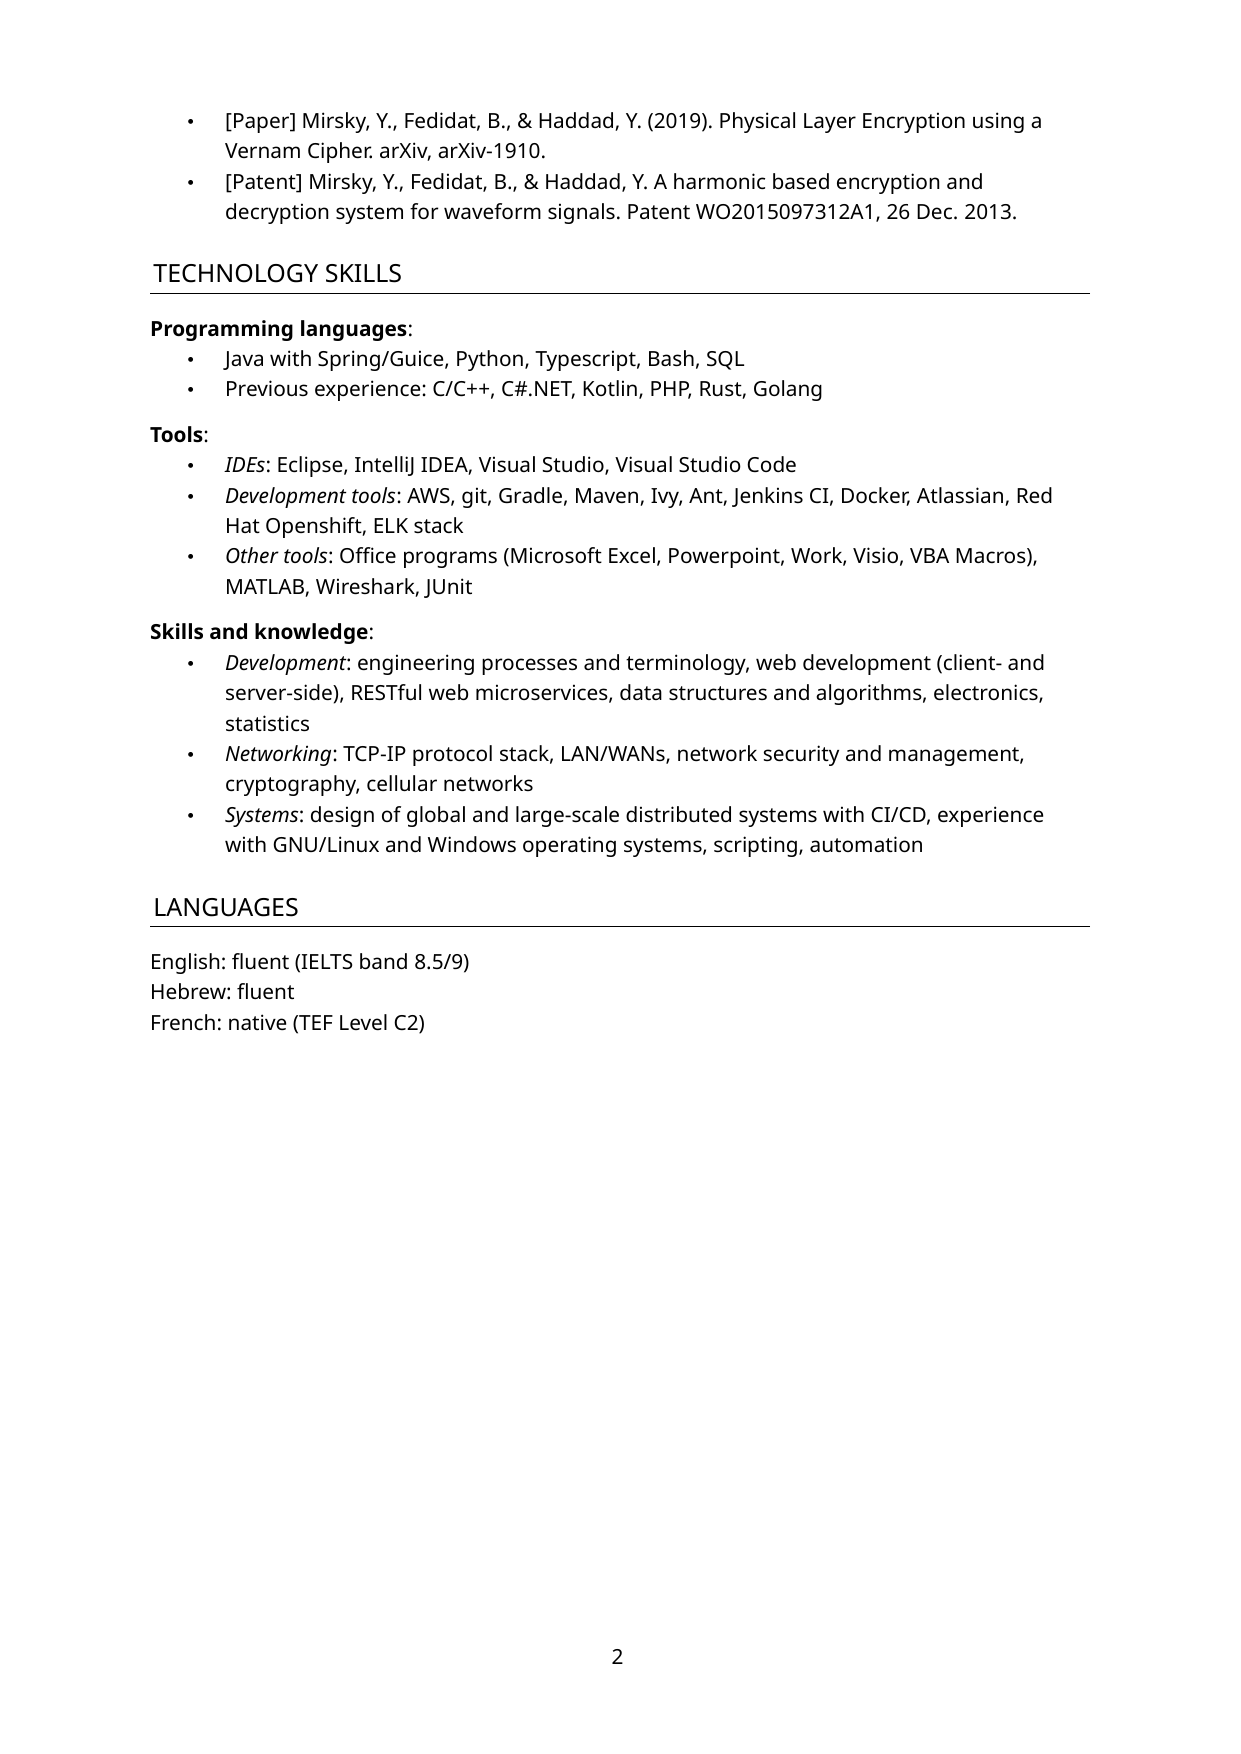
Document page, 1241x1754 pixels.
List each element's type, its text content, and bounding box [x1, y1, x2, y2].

list Previous experience: C/C++, C#.NET, Kotlin, PHP, Rust, Golang [187, 374, 1090, 403]
list Networking: TCP-IP protocol stack, LAN/WANs, network security and management, cryptography, cellular networks [187, 739, 1090, 798]
list IDEs: Eclipse, IntelliJ IDEA, Visual Studio, Visual Studio Code [187, 450, 1090, 479]
list [Paper] Mirsky, Y., Fedidat, B., & Haddad, Y. (2019). Physical Layer Encryption using a Vernam Cipher. arXiv, arXiv-1910. [187, 106, 1090, 165]
list Other tools: Office programs (Microsoft Excel, Powerpoint, Work, Visio, VBA Macros), MATLAB, Wireshark, JUnit [187, 542, 1090, 600]
list [Patent] Mirsky, Y., Fedidat, B., & Haddad, Y. A harmonic based encryption and decryption system for waveform signals. Patent WO2015097312A1, 26 Dec. 2013. [187, 167, 1090, 226]
text English: fluent (IELTS band 8.5/9) Hebrew: fluent French: native (TEF Level C2) [150, 947, 1090, 1036]
list Systems: design of global and large-scale distributed systems with CI/CD, experience with GNU/Linux and Windows operating systems, scripting, automation [187, 800, 1090, 859]
text Skills and knowledge: [150, 617, 1090, 646]
subtitle Technology Skills [150, 253, 1090, 293]
list Development tools: AWS, git, Gradle, Maven, Ivy, Ant, Jenkins CI, Docker, Atlassian, Red Hat Openshift, ELK stack [187, 481, 1090, 539]
text Programming languages: [150, 314, 1090, 342]
text Tools: [150, 420, 1090, 448]
subtitle Languages [150, 886, 1090, 926]
list Development: engineering processes and terminology, web development (client- and server-side), RESTful web microservices, data structures and algorithms, electronics, statistics [187, 648, 1090, 737]
list Java with Spring/Guice, Python, Typescript, Bash, SQL [187, 344, 1090, 372]
